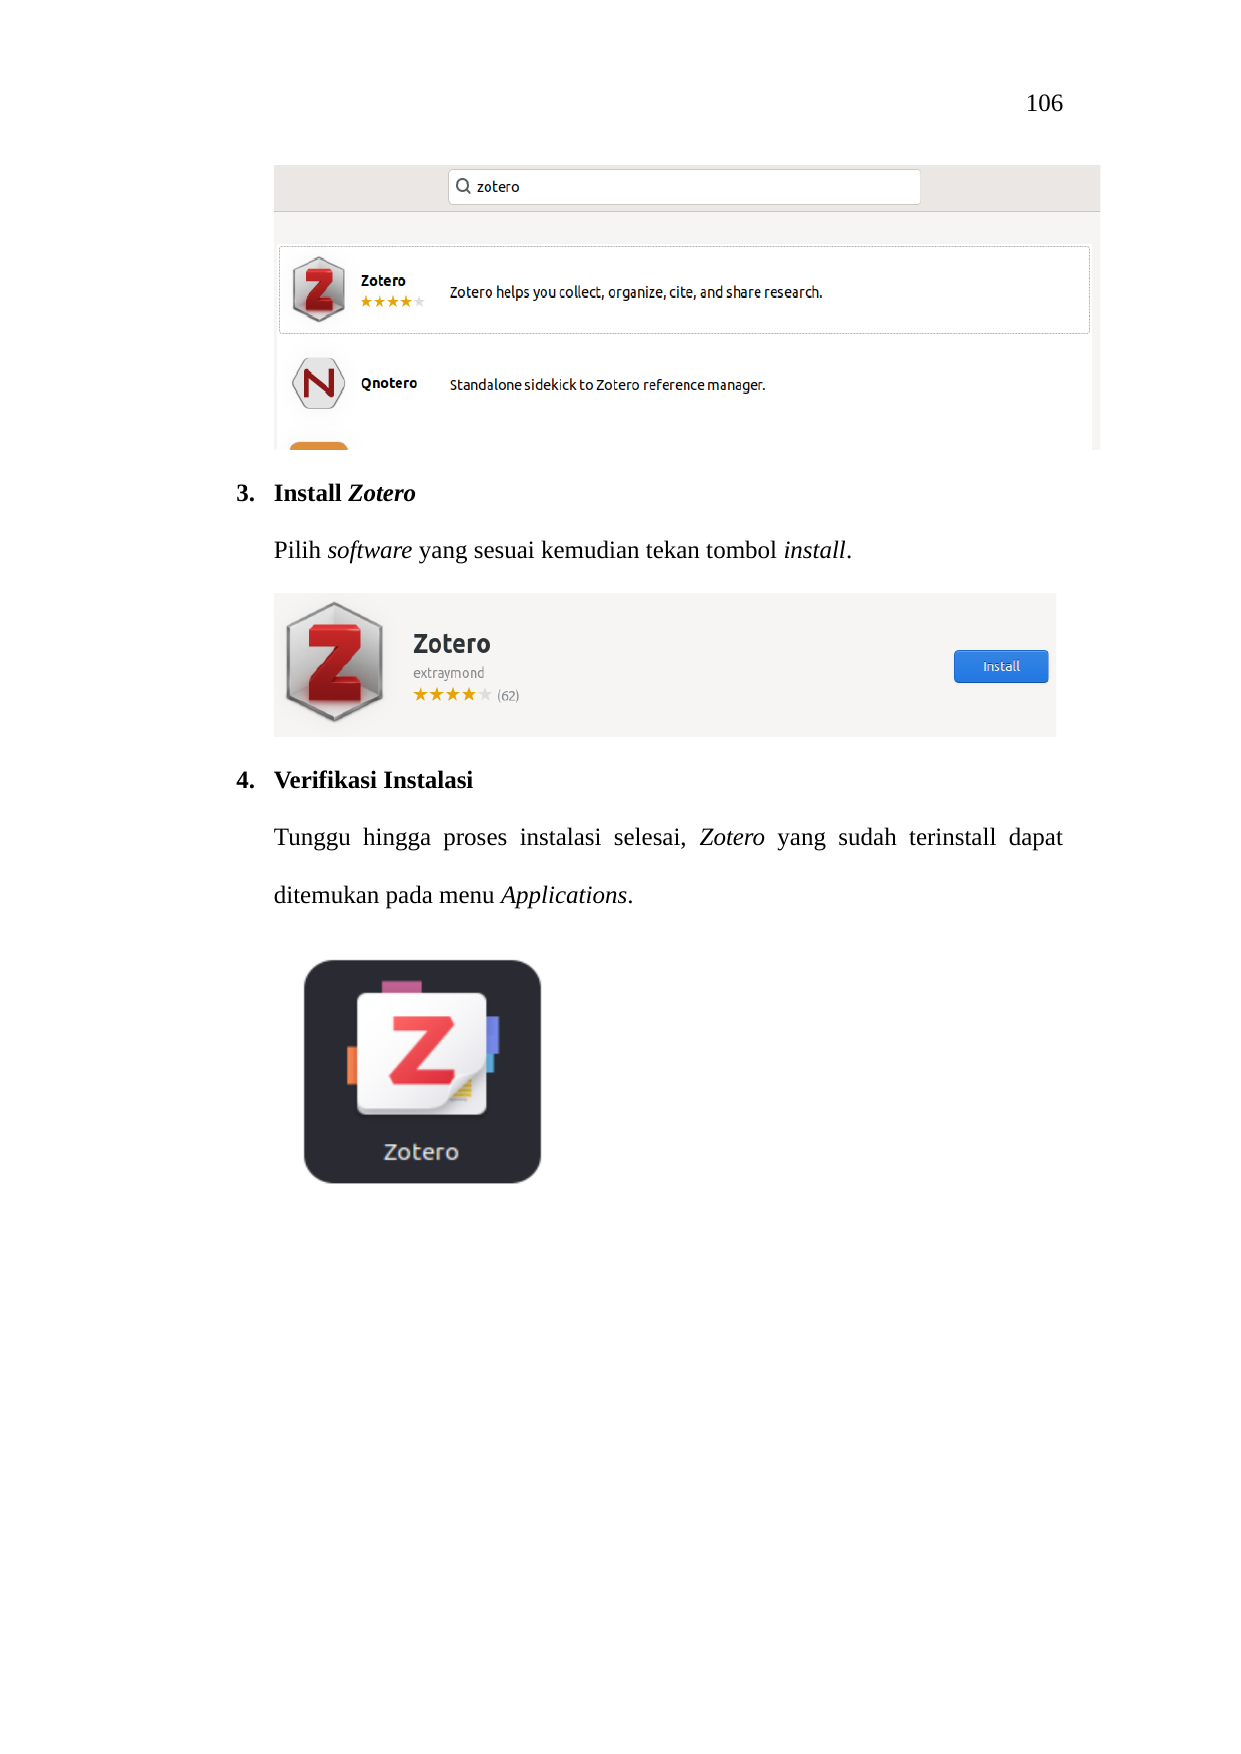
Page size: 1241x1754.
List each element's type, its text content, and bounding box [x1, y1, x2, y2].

picture [273, 937, 576, 1207]
list Pilih software yang sesuai kemudian tekan tombol install. [236, 536, 1063, 564]
list Tunggu hingga proses instalasi selesai, Zotero yang sudah terinstall dapat ditemukan pada menu Applications. [236, 822, 1063, 909]
list Verifikasi Instalasi [236, 765, 1063, 794]
list Install Zotero [236, 478, 1063, 507]
picture [273, 593, 1057, 737]
picture [273, 165, 1101, 450]
